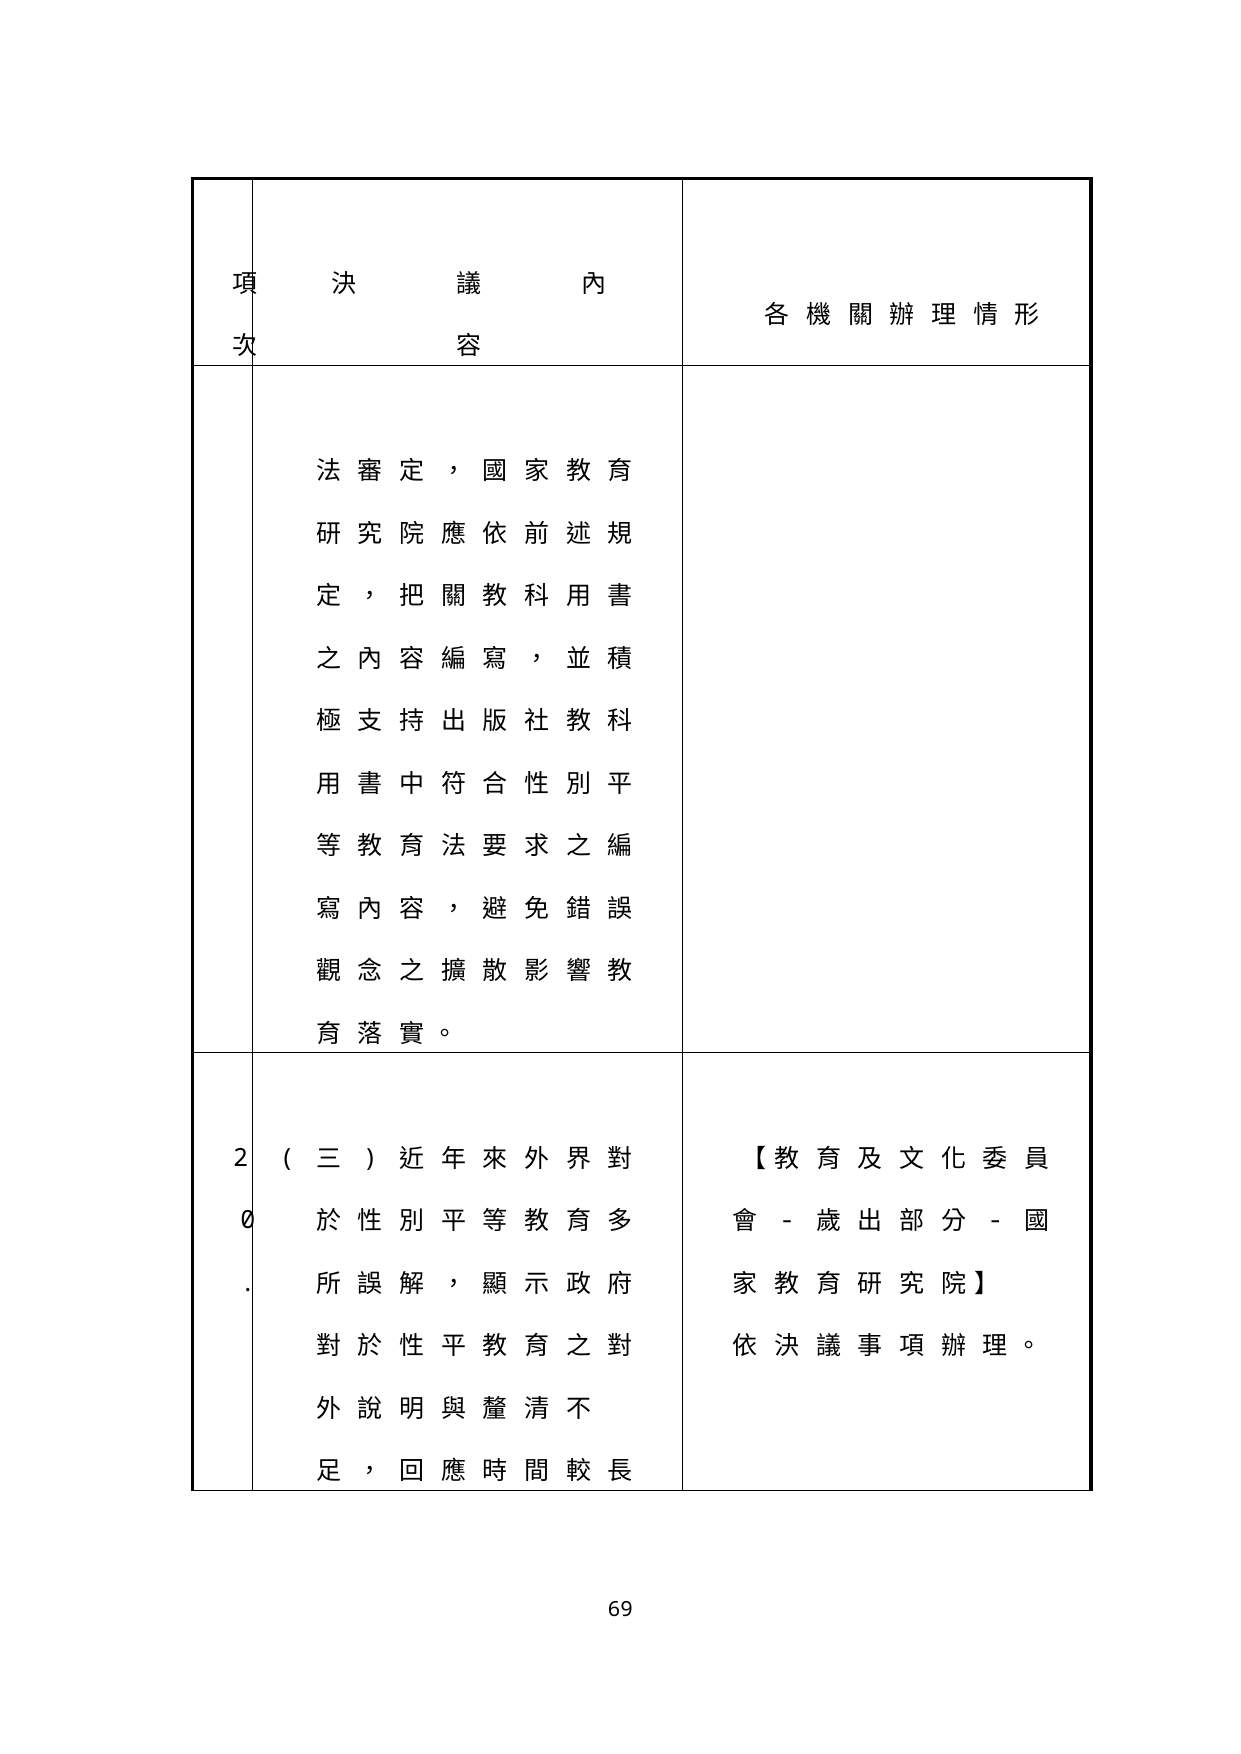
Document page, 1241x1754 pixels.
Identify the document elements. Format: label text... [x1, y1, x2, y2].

table_header 項次 [194, 180, 252, 365]
table_cell [683, 366, 1089, 1052]
table_header 決 議 內 容 [253, 180, 682, 365]
table_cell (三)近年來外界對於性別平等教育多所誤解，顯示政府對於性平教育之對外說明與釐清不足，回應時間較長 [253, 1053, 682, 1490]
table_cell 20. [194, 1053, 252, 1490]
table_header 各機關辦理情形 [683, 180, 1089, 365]
table_cell 19. [194, 366, 252, 1052]
table_cell 法審定，國家教育研究院應依前述規定，把關教科用書之內容編寫，並積極支持出版社教科用書中符合性別平等教育法要求之編寫內容，避免錯誤觀念之擴散影響教育落實。 [253, 366, 682, 1052]
table_cell 20. [245, 1216, 251, 1226]
table_cell 【教育及文化委員會-歲出部分-國家教育研究院】 依決議事項辦理。 [683, 1053, 1089, 1490]
